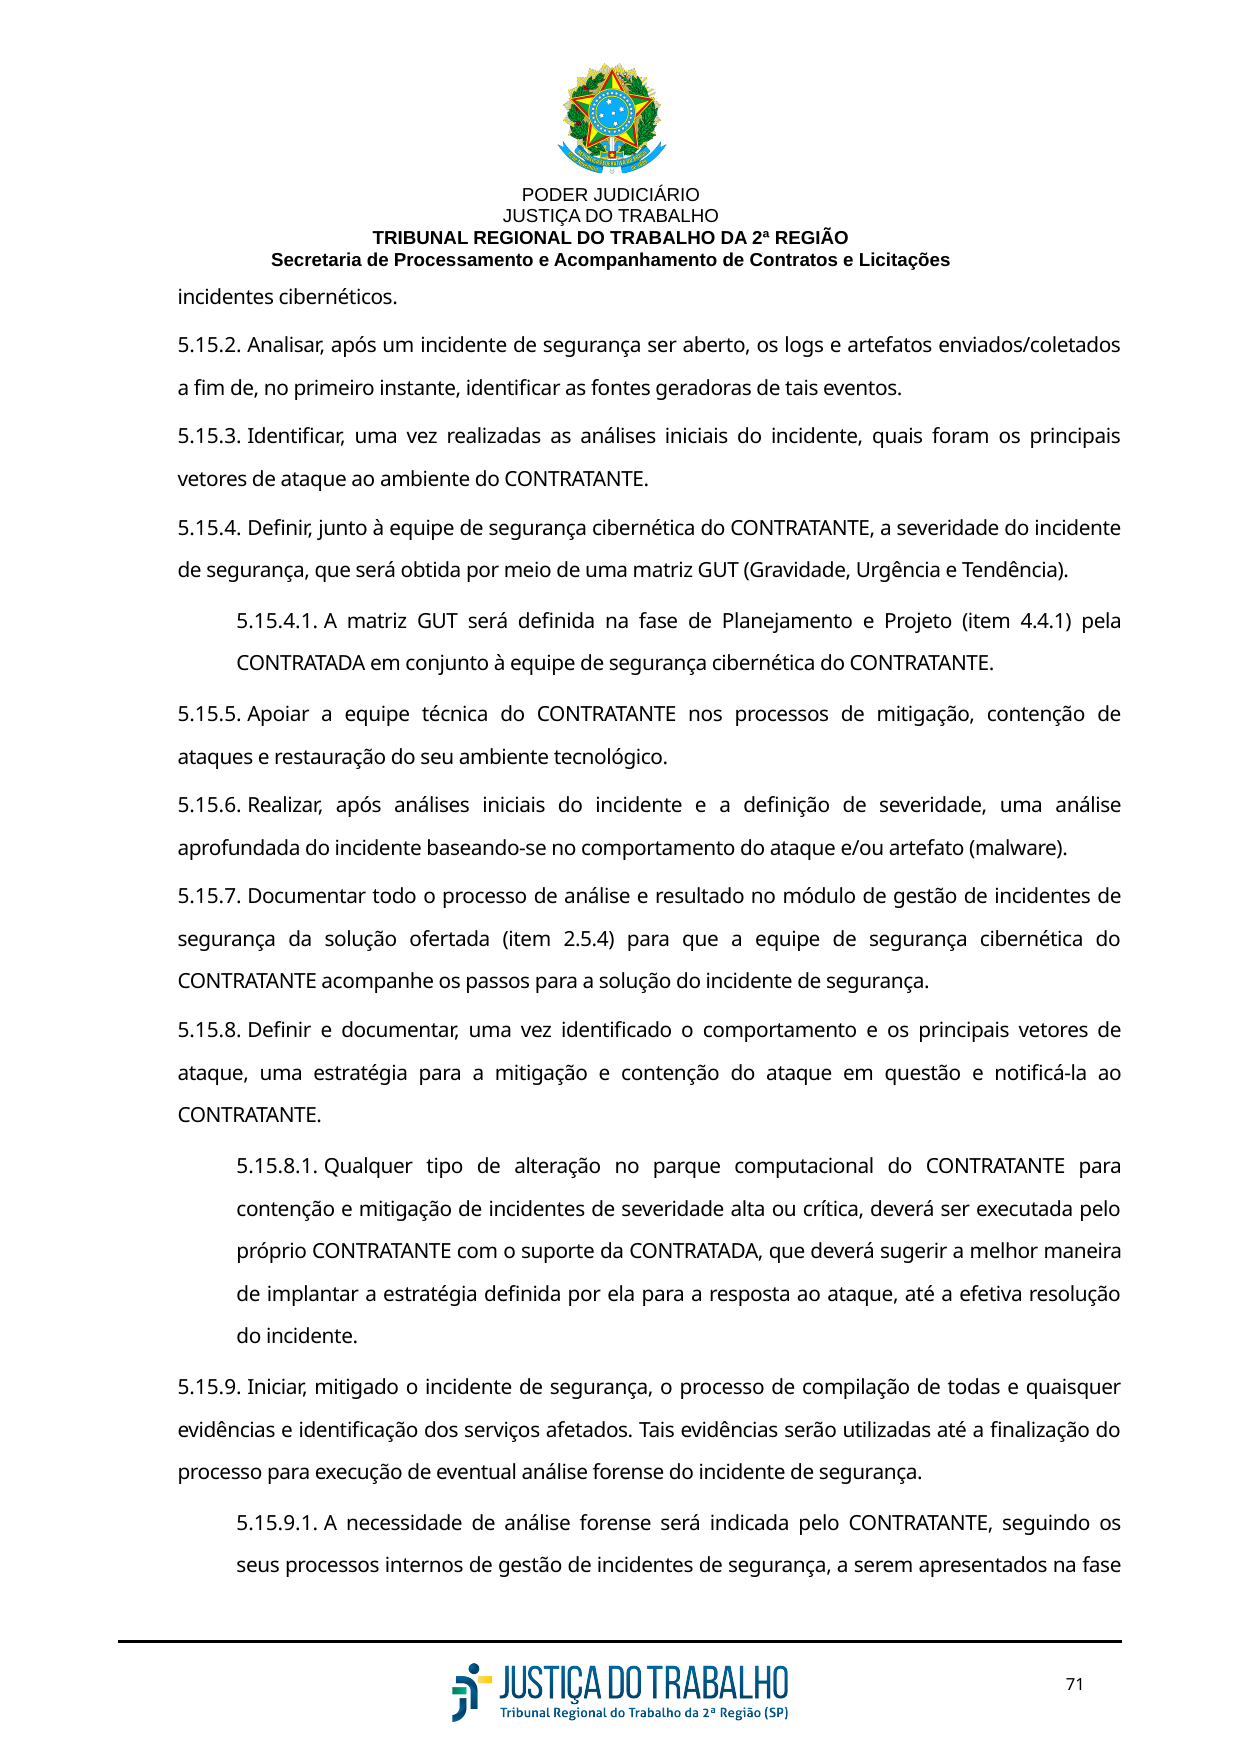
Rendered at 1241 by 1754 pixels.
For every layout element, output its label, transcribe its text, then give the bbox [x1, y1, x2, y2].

list Definir e documentar, uma vez identificado o comportamento e os principais vetores de ataque, uma estratégia para a mitigação e contenção do ataque em questão e notificá-la ao CONTRATANTE. [177, 1015, 1122, 1131]
list Analisar, após um incidente de segurança ser aberto, os logs e artefatos enviados/coletados a fim de, no primeiro instante, identificar as fontes geradoras de tais eventos. [177, 330, 1122, 401]
list Documentar todo o processo de análise e resultado no módulo de gestão de incidentes de segurança da solução ofertada (item 2.5.4) para que a equipe de segurança cibernética do CONTRATANTE acompanhe os passos para a solução do incidente de segurança. [177, 881, 1122, 995]
picture [452, 1663, 788, 1722]
list Identificar, uma vez realizadas as análises iniciais do incidente, quais foram os principais vetores de ataque ao ambiente do CONTRATANTE. [177, 422, 1122, 493]
list Realizar, após análises iniciais do incidente e a definição de severidade, uma análise aprofundada do incidente baseando-se no comportamento do ataque e/ou artefato (malware). [177, 790, 1122, 861]
list Iniciar, mitigado o incidente de segurança, o processo de compilação de todas e quaisquer evidências e identificação dos serviços afetados. Tais evidências serão utilizadas até a finalização do processo para execução de eventual análise forense do incidente de segurança. [177, 1372, 1122, 1488]
list Qualquer tipo de alteração no parque computacional do CONTRATANTE para contenção e mitigação de incidentes de severidade alta ou crítica, deverá ser executada pelo próprio CONTRATANTE com o suporte da CONTRATADA, que deverá sugerir a melhor maneira de implantar a estratégia definida por ela para a resposta ao ataque, até a efetiva resolução do incidente. [236, 1151, 1122, 1352]
list A necessidade de análise forense será indicada pelo CONTRATANTE, seguindo os seus processos internos de gestão de incidentes de segurança, a serem apresentados na fase [236, 1508, 1122, 1579]
list Apoiar a equipe técnica do CONTRATANTE nos processos de mitigação, contenção de ataques e restauração do seu ambiente tecnológico. [177, 699, 1122, 770]
list Definir, junto à equipe de segurança cibernética do CONTRATANTE, a severidade do incidente de segurança, que será obtida por meio de uma matriz GUT (Gravidade, Urgência e Tendência). [177, 513, 1122, 586]
list A matriz GUT será definida na fase de Planejamento e Projeto (item 4.4.1) pela CONTRATADA em conjunto à equipe de segurança cibernética do CONTRATANTE. [236, 606, 1122, 679]
list incidentes cibernéticos. [177, 282, 1122, 310]
